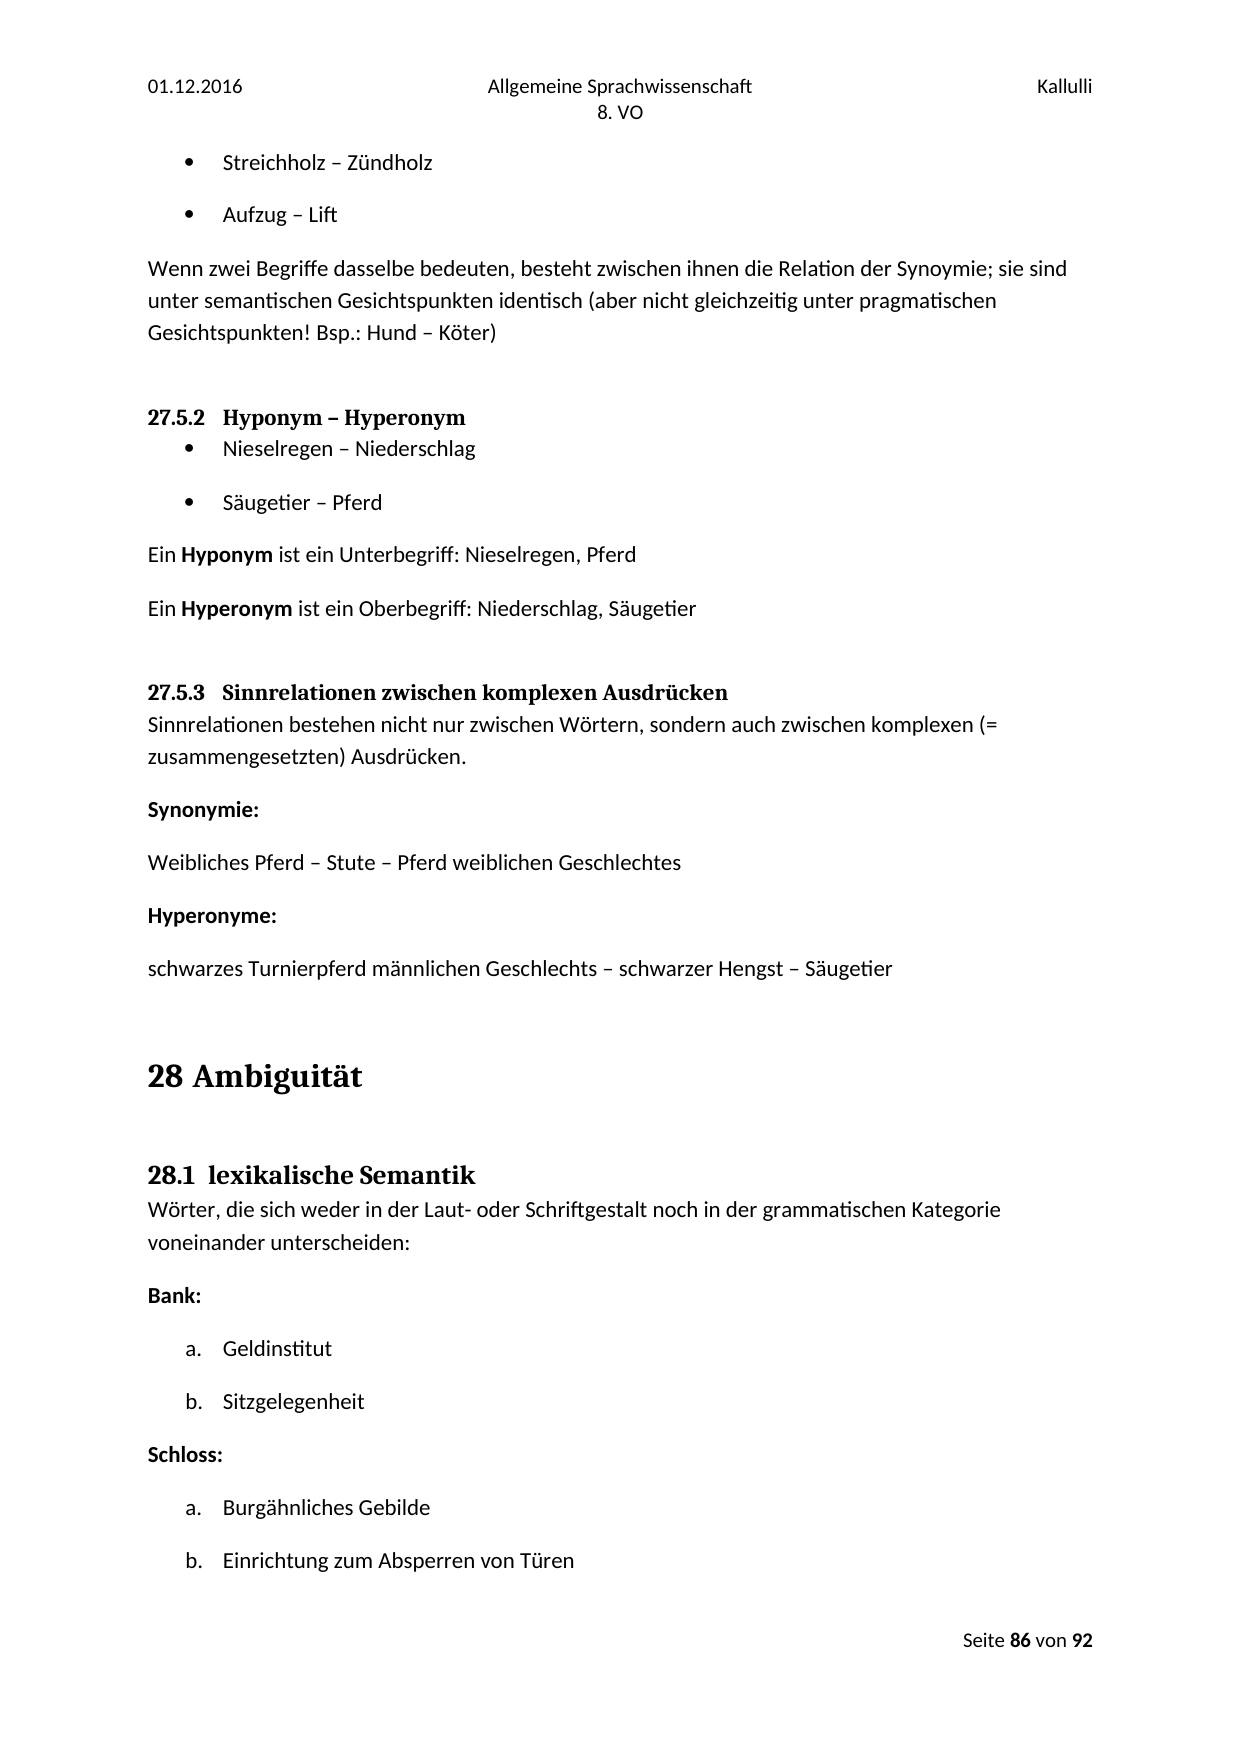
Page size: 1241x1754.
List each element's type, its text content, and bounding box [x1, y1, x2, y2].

text Schloss: [148, 1440, 1093, 1468]
text Weibliches Pferd – Stute – Pferd weiblichen Geschlechtes [148, 848, 1093, 876]
list Aufzug – Lift [185, 201, 1093, 229]
list Einrichtung zum Absperren von Türen [185, 1546, 1093, 1574]
list Streichholz – Zündholz [185, 148, 1093, 176]
subtitle Ambiguität [148, 1057, 1093, 1096]
list Geldinstitut [185, 1334, 1093, 1362]
text schwarzes Turnierpferd männlichen Geschlechts – schwarzer Hengst – Säugetier [148, 954, 1093, 982]
text Wörter, die sich weder in der Laut- oder Schriftgestalt noch in der grammatischen Kategorie voneinander unterscheiden: [148, 1196, 1093, 1256]
subtitle Sinnrelationen zwischen komplexen Ausdrücken [148, 680, 1093, 706]
subtitle lexikalische Semantik [148, 1160, 1093, 1191]
list Burgähnliches Gebilde [185, 1493, 1093, 1521]
text Synonymie: [148, 795, 1093, 823]
text Bank: [148, 1281, 1093, 1309]
list Nieselregen – Niederschlag [185, 434, 1093, 463]
list Sitzgelegenheit [185, 1387, 1093, 1415]
text Hyperonyme: [148, 901, 1093, 929]
subtitle Hyponym – Hyperonym [148, 404, 1093, 431]
text Ein Hyponym ist ein Unterbegriff: Nieselregen, Pferd [148, 541, 1093, 569]
list Säugetier – Pferd [185, 488, 1093, 516]
text Wenn zwei Begriffe dasselbe bedeuten, besteht zwischen ihnen die Relation der Synoymie; sie sind unter semantischen Gesichtspunkten identisch (aber nicht gleichzeitig unter pragmatischen Gesichtspunkten! Bsp.: Hund – Köter) [148, 254, 1093, 346]
text Ein Hyperonym ist ein Oberbegriff: Niederschlag, Säugetier [148, 594, 1093, 622]
text Sinnrelationen bestehen nicht nur zwischen Wörtern, sondern auch zwischen komplexen (= zusammengesetzten) Ausdrücken. [148, 710, 1093, 770]
